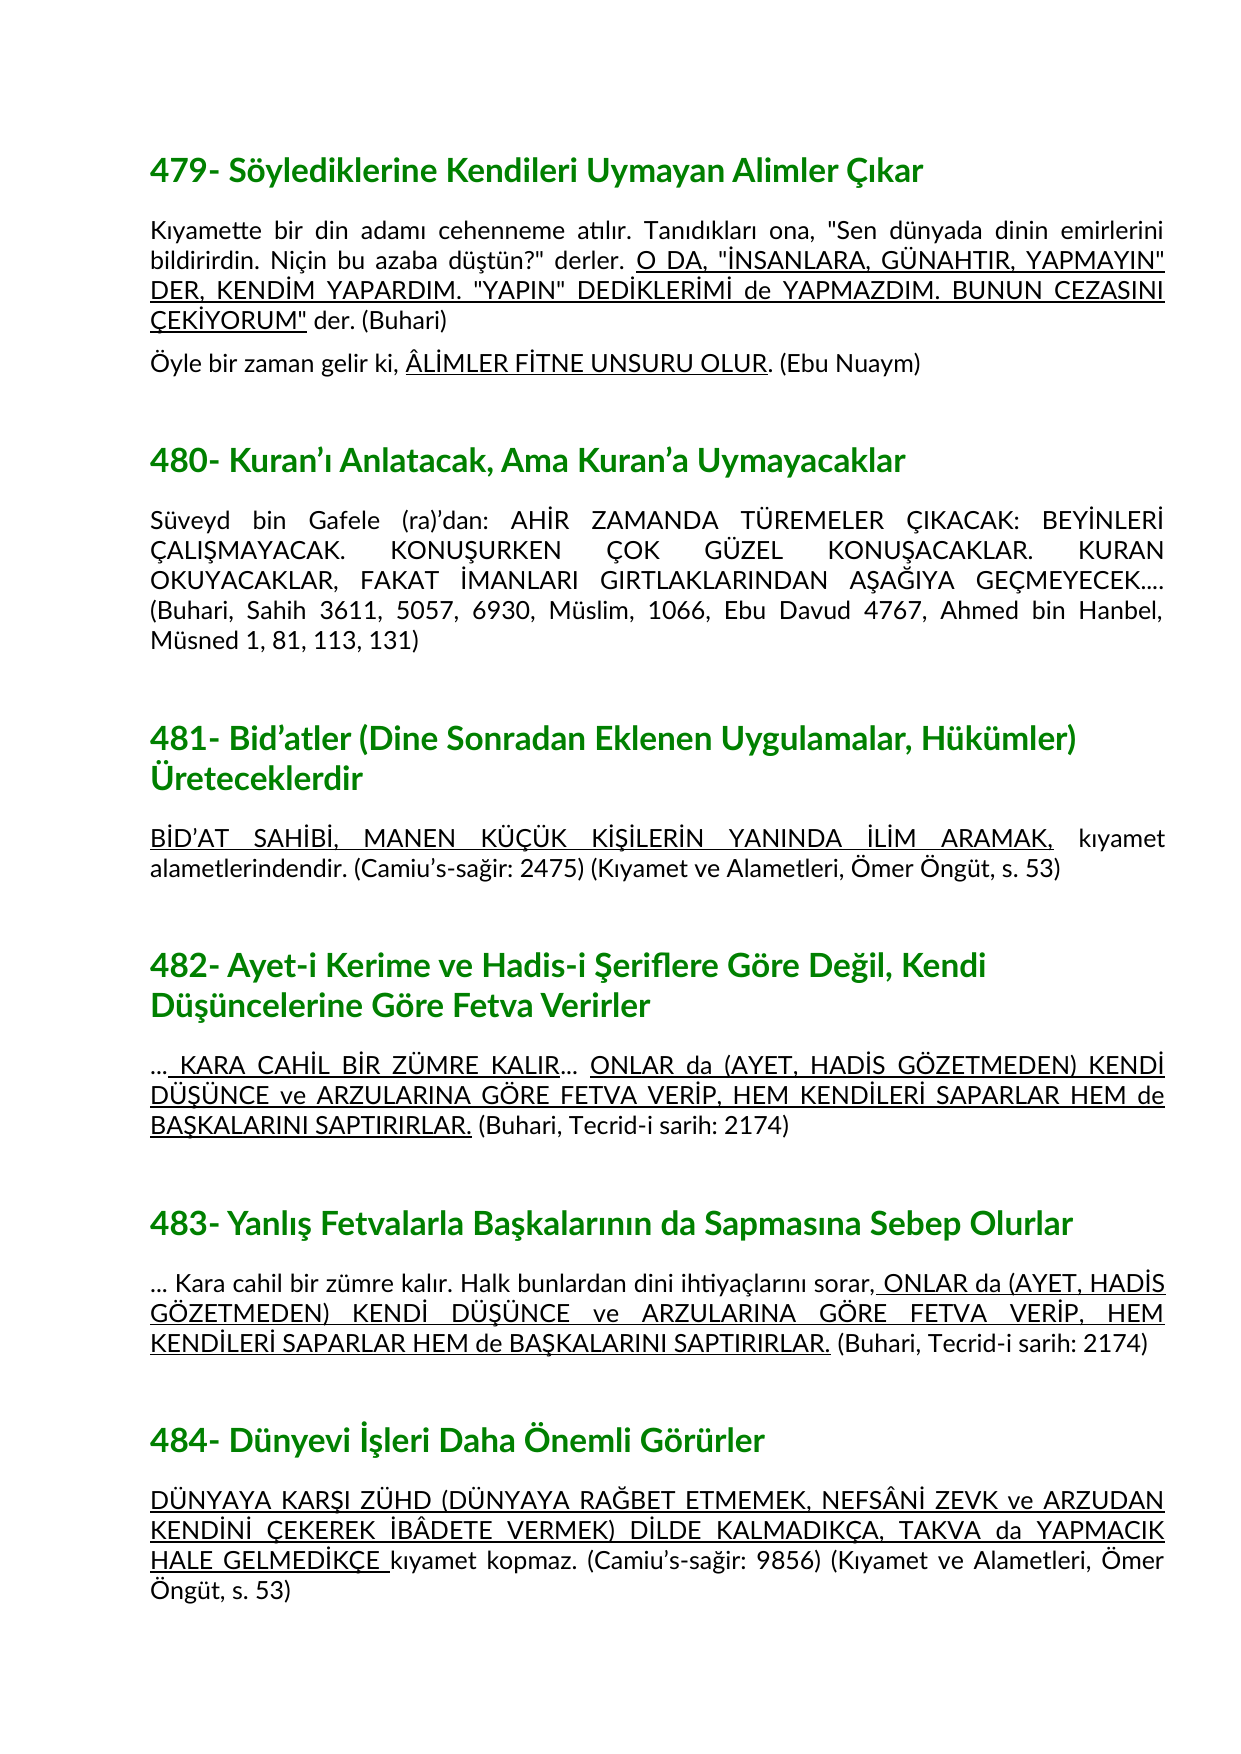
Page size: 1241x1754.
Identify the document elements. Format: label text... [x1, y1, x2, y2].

subtitle 480- Kuran’ı Anlatacak, Ama Kuran’a Uymayacaklar [150, 440, 1165, 480]
text HALE GELMEDİKÇE kıyamet kopmaz. (Camiu’s-sağir: 9856) (Kıyamet ve Alametleri, Ömer Öngüt, s. 53) [150, 1543, 1165, 1605]
text ... KARA CAHİL BİR ZÜMRE KALIR... ONLAR da (AYET, HADİS GÖZETMEDEN) KENDİ DÜŞÜNCE ve ARZULARINA GÖRE FETVA VERİP, HEM KENDİLERİ SAPARLAR HEM de [150, 1050, 1165, 1106]
text Kıyamette bir din adamı cehenneme atılır. Tanıdıkları ona, "Sen dünyada dinin emirlerini bildirirdin. Niçin bu azaba düştün?" derler. O DA, "İNSANLARA, GÜNAHTIR, YAPMAYIN" DER, KENDİM YAPARDIM. "YAPIN" DEDİKLERİMİ de YAPMAZDIM. BUNUN CEZASINI [150, 215, 1165, 301]
text Süveyd bin Gafele (ra)’dan: AHİR ZAMANDA TÜREMELER ÇIKACAK: BEYİNLERİ ÇALIŞMAYACAK. KONUŞURKEN ÇOK GÜZEL KONUŞACAKLAR. KURAN OKUYACAKLAR, FAKAT İMANLARI GIRTLAKLARINDAN AŞAĞIYA GEÇMEYECEK.... (Buhari, Sahih 3611, 5057, 6930, Müslim, 1066, Ebu Davud 4767, Ahmed bin Hanbel, Müsned 1, 81, 113, 131) [150, 505, 1165, 655]
text KENDİLERİ SAPARLAR HEM de BAŞKALARINI SAPTIRIRLAR. (Buhari, Tecrid-i sarih: 2174) [150, 1325, 1165, 1357]
subtitle 481- Bid’atler (Dine Sonradan Eklenen Uygulamalar, Hükümler) Üreteceklerdir [150, 717, 1165, 797]
text DÜNYAYA KARŞI ZÜHD (DÜNYAYA RAĞBET ETMEMEK, NEFSÂNİ ZEVK ve ARZUDAN [150, 1485, 1165, 1511]
text BAŞKALARINI SAPTIRIRLAR. (Buhari, Tecrid-i sarih: 2174) [150, 1108, 1165, 1140]
subtitle 483- Yanlış Fetvalarla Başkalarının da Sapmasına Sebep Olurlar [150, 1202, 1165, 1242]
subtitle 482- Ayet-i Kerime ve Hadis-i Şeriflere Göre Değil, Kendi Düşüncelerine Göre Fetva Verirler [150, 945, 1165, 1025]
text BİD’AT SAHİBİ, MANEN KÜÇÜK KİŞİLERİN YANINDA İLİM ARAMAK, kıyamet alametlerindendir. (Camiu’s-sağir: 2475) (Kıyamet ve Alametleri, Ömer Öngüt, s. 53) [150, 822, 1165, 882]
text ÇEKİYORUM" der. (Buhari) [150, 303, 1165, 335]
subtitle 484- Dünyevi İşleri Daha Önemli Görürler [150, 1420, 1165, 1460]
subtitle 479- Söylediklerine Kendileri Uymayan Alimler Çıkar [150, 150, 1165, 190]
text ... Kara cahil bir zümre kalır. Halk bunlardan dini ihtiyaçlarını sorar, ONLAR da (AYET, HADİS GÖZETMEDEN) KENDİ DÜŞÜNCE ve ARZULARINA GÖRE FETVA VERİP, HEM [150, 1267, 1165, 1324]
text Öyle bir zaman gelir ki, ÂLİMLER FİTNE UNSURU OLUR. (Ebu Nuaym) [150, 347, 1165, 377]
text KENDİNİ ÇEKEREK İBÂDETE VERMEK) DİLDE KALMADIKÇA, TAKVA da YAPMACIK [150, 1513, 1165, 1541]
